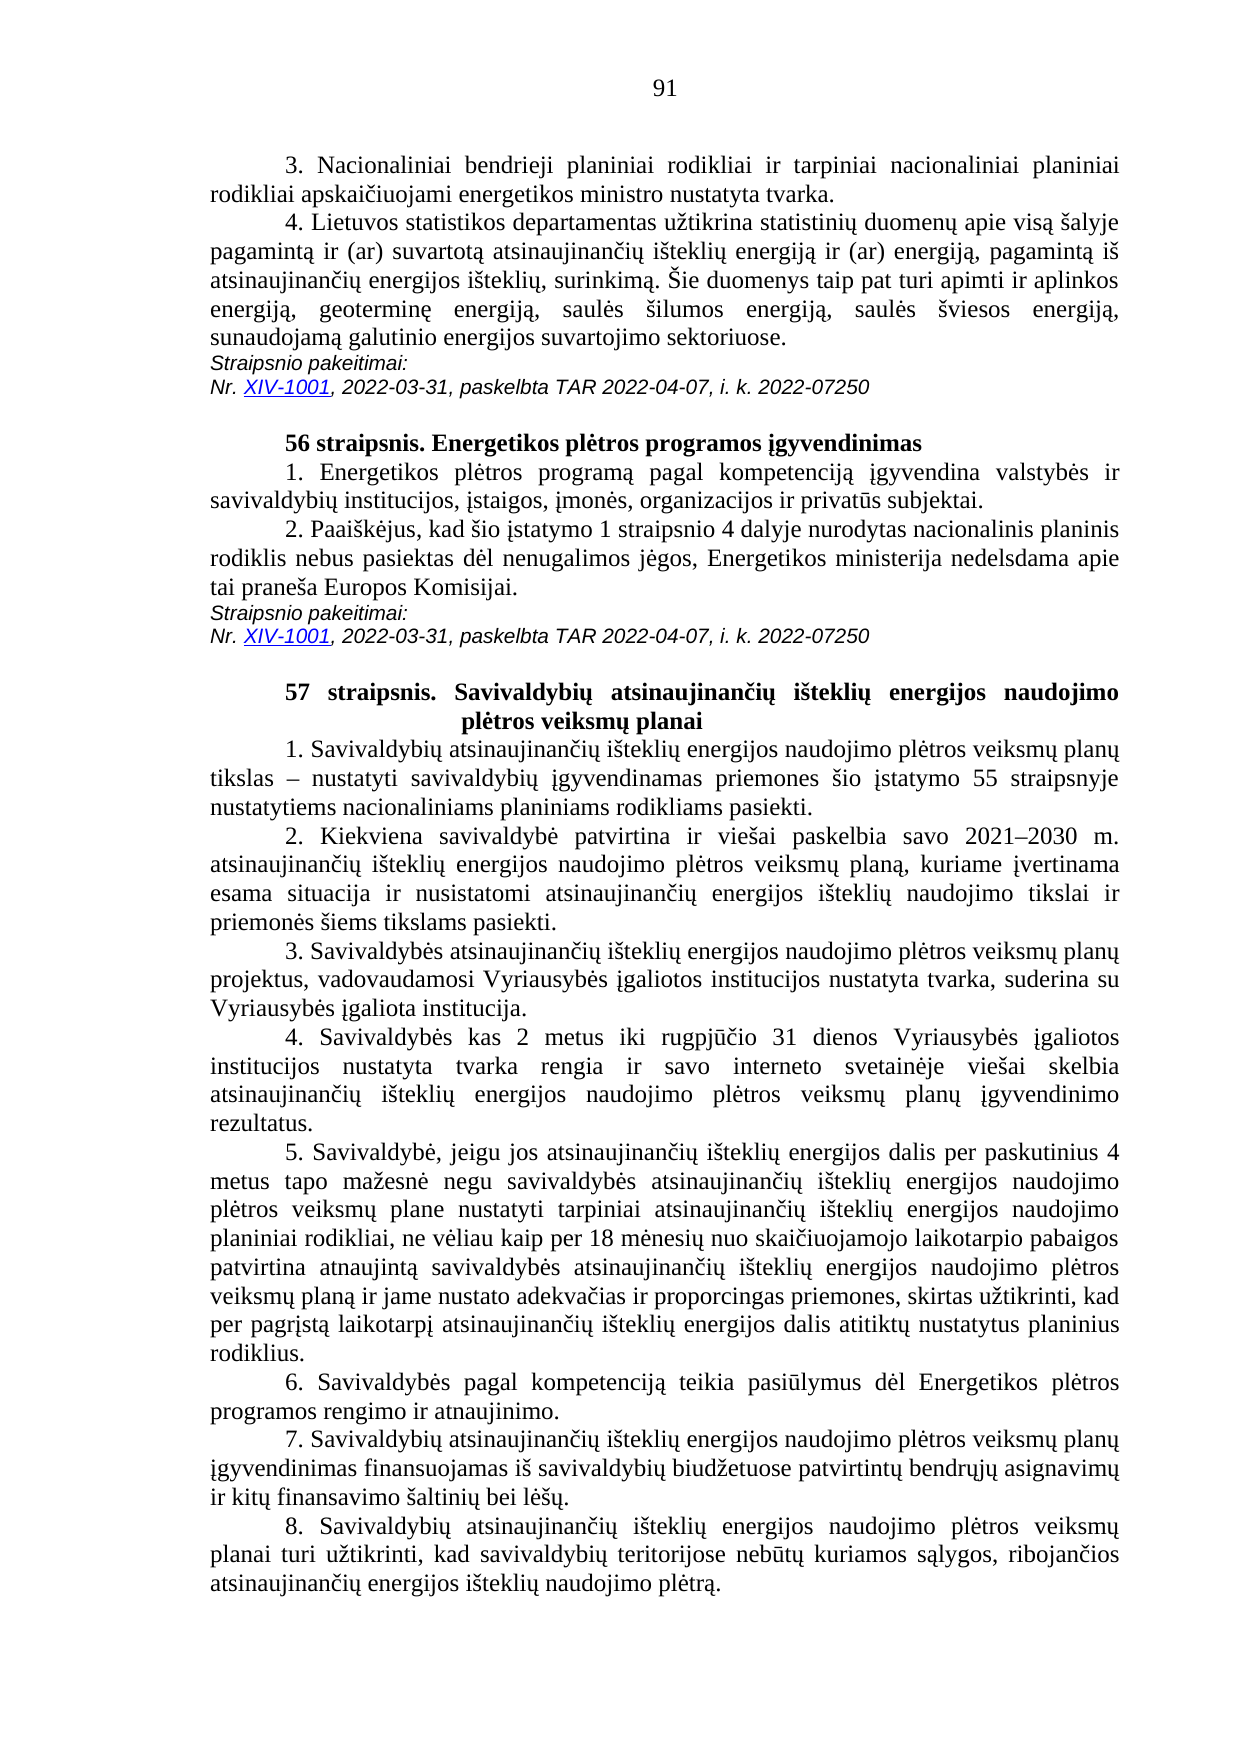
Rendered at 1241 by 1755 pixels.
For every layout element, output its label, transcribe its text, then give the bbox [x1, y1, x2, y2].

text 56 straipsnis. Energetikos plėtros programos įgyvendinimas [210, 428, 1120, 457]
text 8. Savivaldybių atsinaujinančių išteklių energijos naudojimo plėtros veiksmų planai turi užtikrinti, kad savivaldybių teritorijose nebūtų kuriamos sąlygos, ribojančios atsinaujinančių energijos išteklių naudojimo plėtrą. [210, 1511, 1120, 1597]
text Nr. XIV-1001, 2022-03-31, paskelbta TAR 2022-04-07, i. k. 2022-07250 [210, 624, 1120, 648]
text 5. Savivaldybė, jeigu jos atsinaujinančių išteklių energijos dalis per paskutinius 4 metus tapo mažesnė negu savivaldybės atsinaujinančių išteklių energijos naudojimo plėtros veiksmų plane nustatyti tarpiniai atsinaujinančių išteklių energijos naudojimo planiniai rodikliai, ne vėliau kaip per 18 mėnesių nuo skaičiuojamojo laikotarpio pabaigos patvirtina atnaujintą savivaldybės atsinaujinančių išteklių energijos naudojimo plėtros veiksmų planą ir jame nustato adekvačias ir proporcingas priemones, skirtas užtikrinti, kad per pagrįstą laikotarpį atsinaujinančių išteklių energijos dalis atitiktų nustatytus planinius rodiklius. [210, 1137, 1120, 1367]
text 6. Savivaldybės pagal kompetenciją teikia pasiūlymus dėl Energetikos plėtros programos rengimo ir atnaujinimo. [210, 1367, 1120, 1424]
text Straipsnio pakeitimai: [210, 600, 1120, 624]
text 7. Savivaldybių atsinaujinančių išteklių energijos naudojimo plėtros veiksmų planų įgyvendinimas finansuojamas iš savivaldybių biudžetuose patvirtintų bendrųjų asignavimų ir kitų finansavimo šaltinių bei lėšų. [210, 1424, 1120, 1511]
text 57 straipsnis. Savivaldybių atsinaujinančių išteklių energijos naudojimo plėtros veiksmų planai [285, 677, 1120, 734]
text 4. Lietuvos statistikos departamentas užtikrina statistinių duomenų apie visą šalyje pagamintą ir (ar) suvartotą atsinaujinančių išteklių energiją ir (ar) energiją, pagamintą iš atsinaujinančių energijos išteklių, surinkimą. Šie duomenys taip pat turi apimti ir aplinkos energiją, geoterminę energiją, saulės šilumos energiją, saulės šviesos energiją, sunaudojamą galutinio energijos suvartojimo sektoriuose. [210, 207, 1120, 351]
text 3. Savivaldybės atsinaujinančių išteklių energijos naudojimo plėtros veiksmų planų projektus, vadovaudamosi Vyriausybės įgaliotos institucijos nustatyta tvarka, suderina su Vyriausybės įgaliota institucija. [210, 936, 1120, 1022]
text Nr. XIV-1001, 2022-03-31, paskelbta TAR 2022-04-07, i. k. 2022-07250 [210, 375, 1120, 399]
text 2. Paaiškėjus, kad šio įstatymo 1 straipsnio 4 dalyje nurodytas nacionalinis planinis rodiklis nebus pasiektas dėl nenugalimos jėgos, Energetikos ministerija nedelsdama apie tai praneša Europos Komisijai. [210, 514, 1120, 600]
text 4. Savivaldybės kas 2 metus iki rugpjūčio 31 dienos Vyriausybės įgaliotos institucijos nustatyta tvarka rengia ir savo interneto svetainėje viešai skelbia atsinaujinančių išteklių energijos naudojimo plėtros veiksmų planų įgyvendinimo rezultatus. [210, 1022, 1120, 1137]
text 2. Kiekviena savivaldybė patvirtina ir viešai paskelbia savo 2021–2030 m. atsinaujinančių išteklių energijos naudojimo plėtros veiksmų planą, kuriame įvertinama esama situacija ir nusistatomi atsinaujinančių energijos išteklių naudojimo tikslai ir priemonės šiems tikslams pasiekti. [210, 821, 1120, 936]
text 1. Savivaldybių atsinaujinančių išteklių energijos naudojimo plėtros veiksmų planų tikslas – nustatyti savivaldybių įgyvendinamas priemones šio įstatymo 55 straipsnyje nustatytiems nacionaliniams planiniams rodikliams pasiekti. [210, 734, 1120, 821]
text 1. Energetikos plėtros programą pagal kompetenciją įgyvendina valstybės ir savivaldybių institucijos, įstaigos, įmonės, organizacijos ir privatūs subjektai. [210, 457, 1120, 514]
text Straipsnio pakeitimai: [210, 351, 1120, 375]
text 3. Nacionaliniai bendrieji planiniai rodikliai ir tarpiniai nacionaliniai planiniai rodikliai apskaičiuojami energetikos ministro nustatyta tvarka. [210, 150, 1120, 207]
